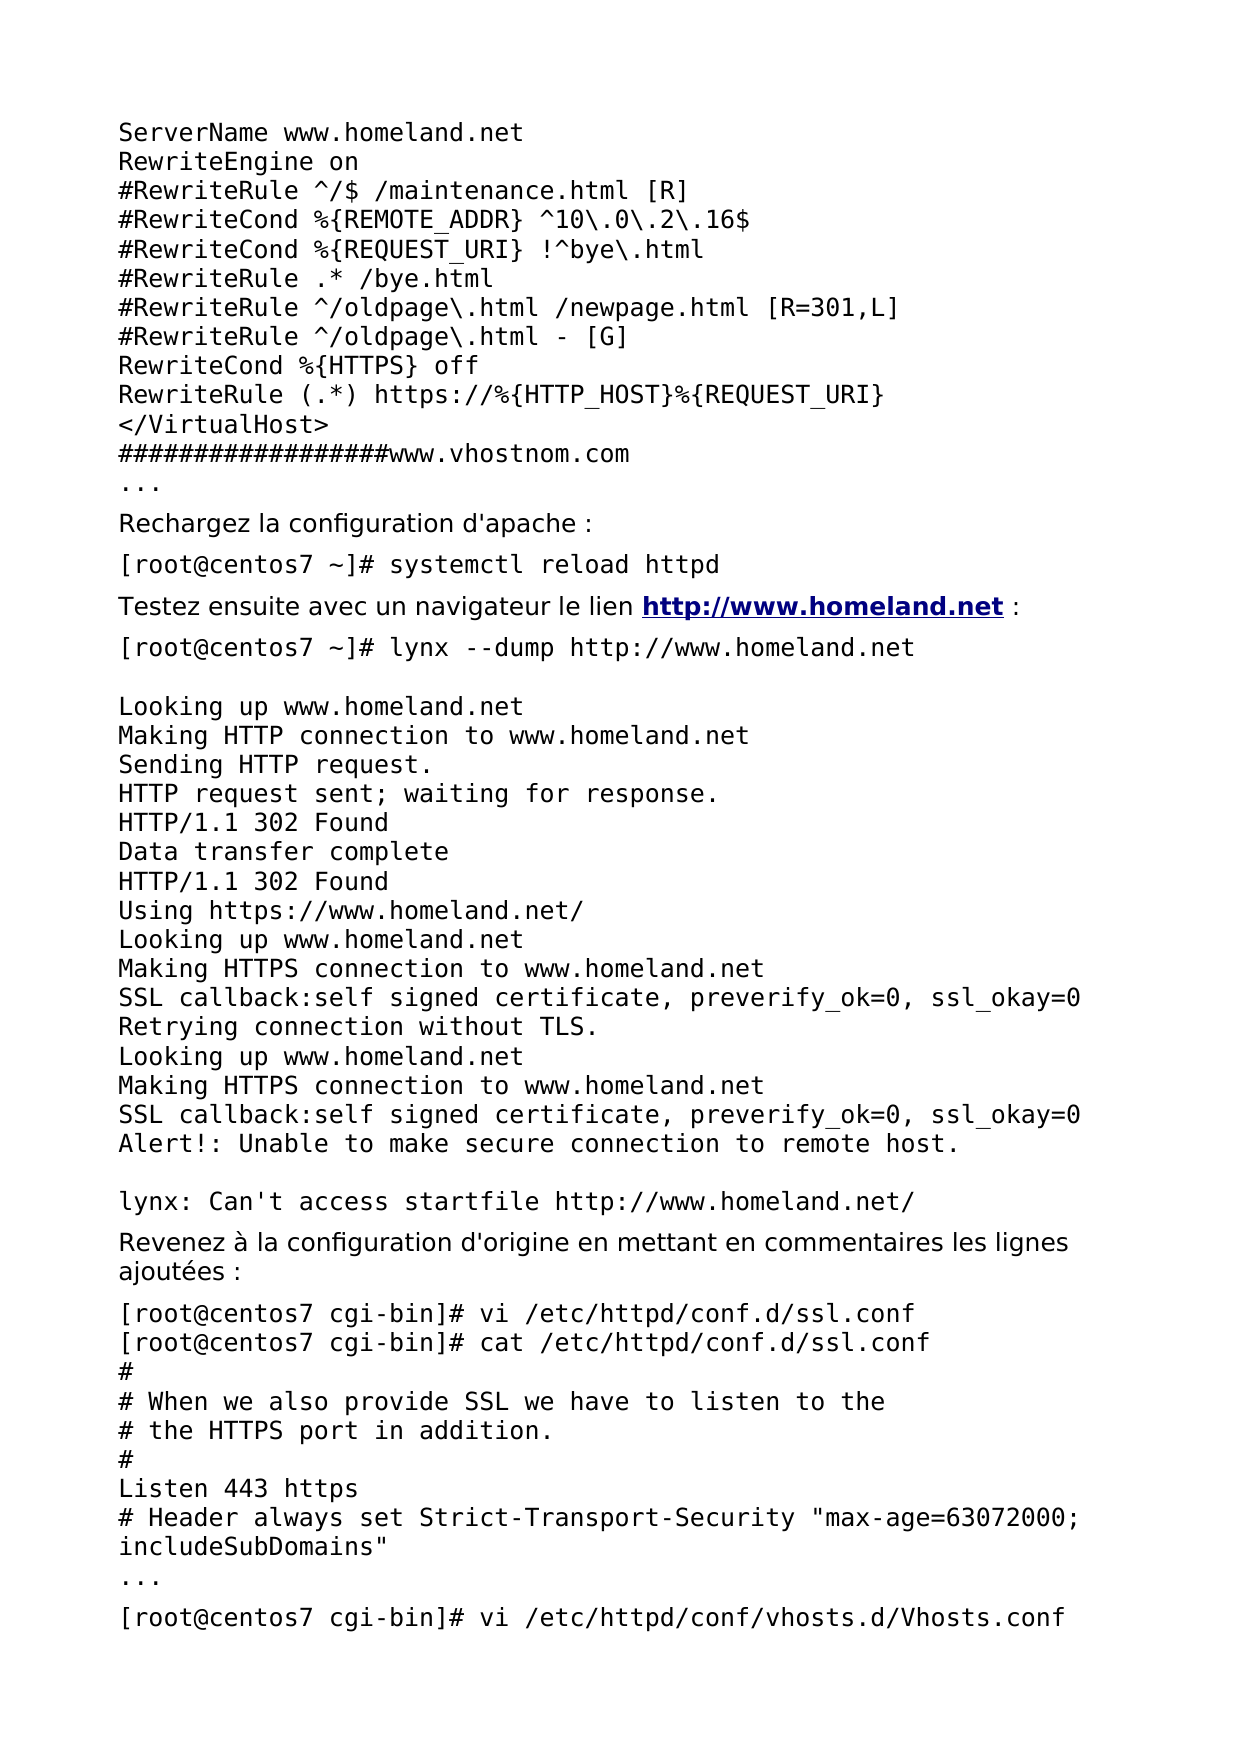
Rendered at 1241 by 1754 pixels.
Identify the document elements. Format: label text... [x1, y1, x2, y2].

text [root@centos7 ~]# lynx --dump http://www.homeland.net Looking up www.homeland.net Making HTTP connection to www.homeland.net Sending HTTP request. HTTP request sent; waiting for response. HTTP/1.1 302 Found Data transfer complete HTTP/1.1 302 Found Using https://www.homeland.net/ Looking up www.homeland.net Making HTTPS connection to www.homeland.net SSL callback:self signed certificate, preverify_ok=0, ssl_okay=0 Retrying connection without TLS. Looking up www.homeland.net Making HTTPS connection to www.homeland.net SSL callback:self signed certificate, preverify_ok=0, ssl_okay=0 Alert!: Unable to make secure connection to remote host. lynx: Can't access startfile http://www.homeland.net/ [118, 633, 1122, 1217]
text [root@centos7 cgi-bin]# vi /etc/httpd/conf/vhosts.d/Vhosts.conf [118, 1603, 1122, 1632]
text ServerName www.homeland.net RewriteEngine on #RewriteRule ^/$ /maintenance.html [R] #RewriteCond %{REMOTE_ADDR} ^10\.0\.2\.16$ #RewriteCond %{REQUEST_URI} !^bye\.html #RewriteRule .* /bye.html #RewriteRule ^/oldpage\.html /newpage.html [R=301,L] #RewriteRule ^/oldpage\.html - [G] RewriteCond %{HTTPS} off RewriteRule (.*) https://%{HTTP_HOST}%{REQUEST_URI} </VirtualHost> ##################www.vhostnom.com ... [118, 118, 1122, 497]
text [root@centos7 ~]# systemctl reload httpd [118, 551, 1122, 580]
text Testez ensuite avec un navigateur le lien http://www.homeland.net : [118, 592, 1122, 621]
text Revenez à la configuration d'origine en mettant en commentaires les lignes ajoutées : [118, 1228, 1122, 1287]
text [root@centos7 cgi-bin]# vi /etc/httpd/conf.d/ssl.conf [root@centos7 cgi-bin]# cat /etc/httpd/conf.d/ssl.conf # # When we also provide SSL we have to listen to the # the HTTPS port in addition. # Listen 443 https # Header always set Strict-Transport-Security "max-age=63072000; includeSubDomains" ... [118, 1299, 1122, 1591]
text Rechargez la configuration d'apache : [118, 509, 1122, 538]
